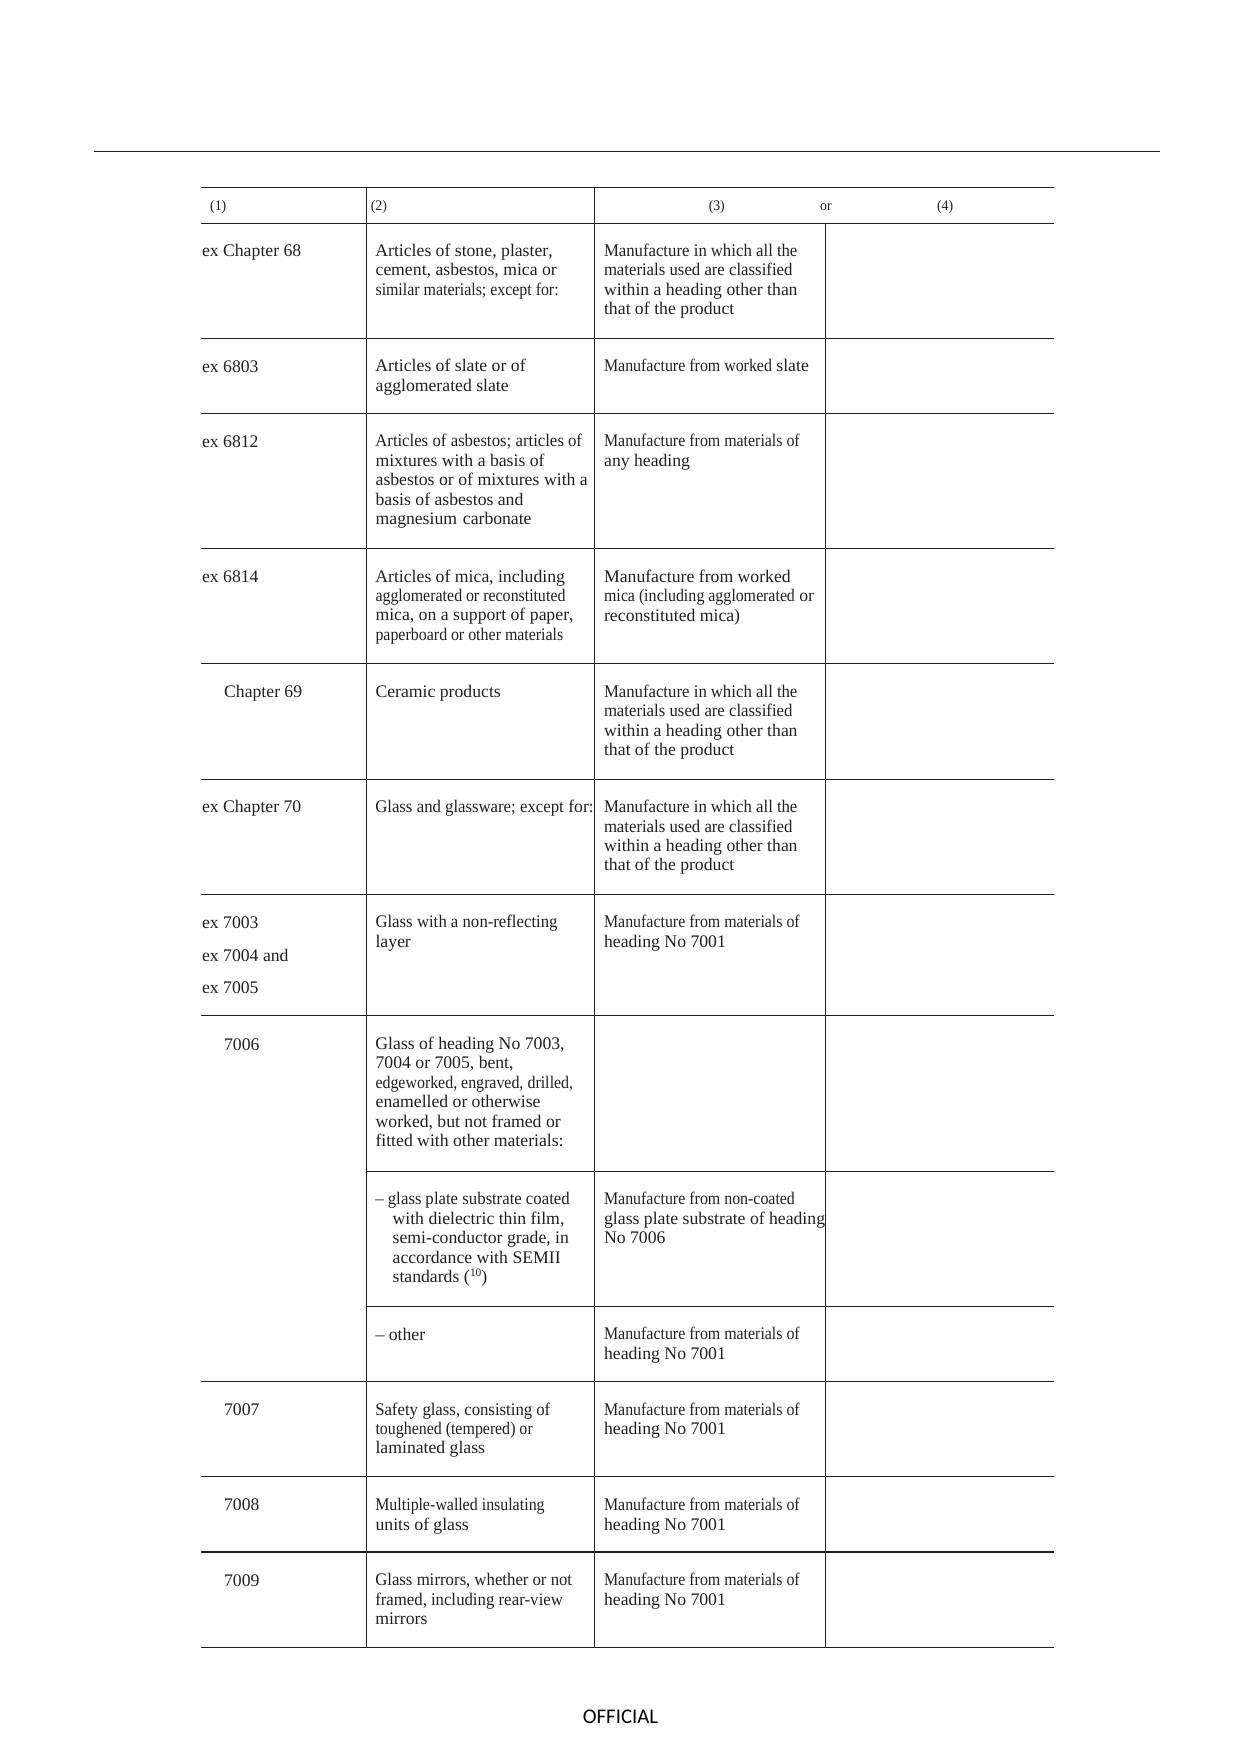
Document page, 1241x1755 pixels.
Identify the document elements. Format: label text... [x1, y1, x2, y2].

table_cell [826, 895, 1054, 1015]
table_cell – glass plate substrate coated with dielectric thin film, semi-conductor grade, in accordance with SEMII standards (10) [367, 1172, 594, 1306]
table_cell Articles of slate or of agglomerated slate [367, 339, 594, 413]
table_cell Glass of heading No 7003, 7004 or 7005, bent, edgeworked, engraved, drilled, enamelled or otherwise worked, but not framed or fitted with other materials: [367, 1016, 594, 1171]
table_cell Manufacture from materials of heading No 7001 [595, 1477, 825, 1551]
table_cell ex 7003 ex 7004 and ex 7005 [201, 895, 366, 1015]
table_cell Articles of mica, including agglomerated or reconstituted mica, on a support of paper, paperboard or other materials [367, 549, 594, 663]
table_cell [826, 224, 1054, 338]
table_cell ex 6803 [201, 339, 366, 413]
table_cell Ceramic products [367, 664, 594, 778]
table_cell [826, 549, 1054, 663]
table_cell Glass and glassware; except for: [367, 780, 594, 894]
table_cell ex Chapter 68 [201, 224, 366, 338]
table_cell Manufacture in which all the materials used are classified within a heading other than that of the product [595, 224, 825, 338]
table_cell [826, 1477, 1054, 1551]
table_cell ex Chapter 70 [201, 780, 366, 894]
table_header (2) [367, 188, 594, 222]
table_cell Manufacture from materials of any heading [595, 414, 825, 548]
table_cell Manufacture from materials of heading No 7001 [595, 1382, 825, 1476]
table_cell [826, 664, 1054, 778]
table_cell Manufacture in which all the materials used are classified within a heading other than that of the product [595, 664, 825, 778]
table_cell [826, 1553, 1054, 1647]
table_cell Manufacture from materials of heading No 7001 [595, 1553, 825, 1647]
table_cell [826, 414, 1054, 548]
table_cell Manufacture from worked mica (including agglomerated or reconstituted mica) [595, 549, 825, 663]
table_cell [595, 1016, 825, 1171]
table_cell Glass mirrors, whether or not framed, including rear-view mirrors [367, 1553, 594, 1647]
table_cell [826, 780, 1054, 894]
table_cell Manufacture from materials of heading No 7001 [595, 895, 825, 1015]
table_cell Manufacture from worked slate [595, 339, 825, 413]
table_header (1) [201, 188, 366, 222]
table_cell Multiple-walled insulating units of glass [367, 1477, 594, 1551]
table_cell Safety glass, consisting of toughened (tempered) or laminated glass [367, 1382, 594, 1476]
table_cell ex 6814 [201, 549, 366, 663]
table_cell Articles of asbestos; articles of mixtures with a basis of asbestos or of mixtures with a basis of asbestos and magnesium carbonate [367, 414, 594, 548]
table_cell [826, 1307, 1054, 1381]
table_cell 7006 [201, 1016, 366, 1381]
table_cell Manufacture from non-coated glass plate substrate of heading No 7006 [595, 1172, 825, 1306]
table_cell Articles of stone, plaster, cement, asbestos, mica or similar materials; except for: [367, 224, 594, 338]
table_header (3) or (4) [595, 188, 1054, 222]
table_cell ex 6812 [201, 414, 366, 548]
table_cell Glass with a non-reflecting layer [367, 895, 594, 1015]
table_cell Manufacture in which all the materials used are classified within a heading other than that of the product [595, 780, 825, 894]
table_cell [826, 339, 1054, 413]
table_cell [826, 1016, 1054, 1171]
table_cell 7009 [201, 1553, 366, 1647]
table_cell 7007 [201, 1382, 366, 1476]
table_cell [826, 1172, 1054, 1306]
table_cell [826, 1382, 1054, 1476]
table_cell 7008 [201, 1477, 366, 1551]
table_cell Chapter 69 [201, 664, 366, 778]
table_cell – other [367, 1307, 594, 1381]
table_cell Manufacture from materials of heading No 7001 [595, 1307, 825, 1381]
